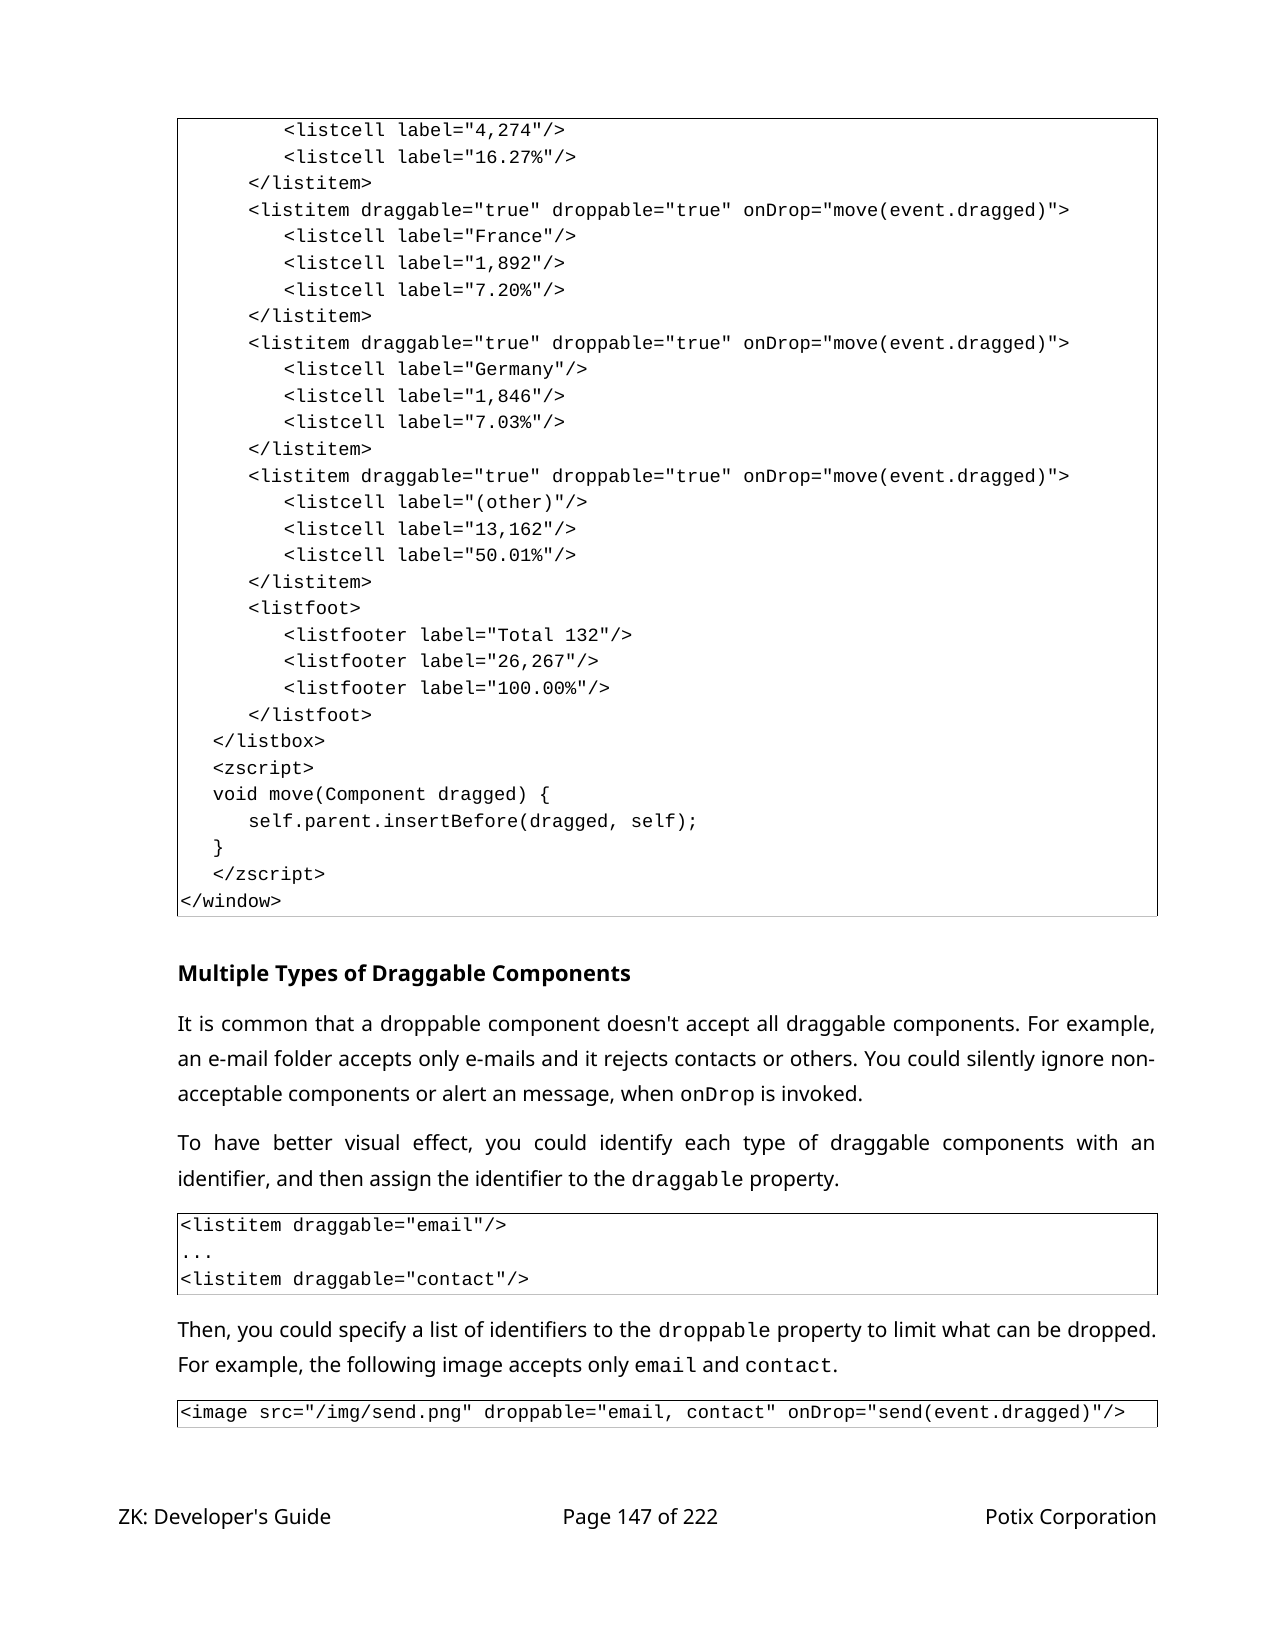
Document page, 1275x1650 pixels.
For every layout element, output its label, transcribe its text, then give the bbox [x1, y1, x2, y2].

text <listitem draggable="contact"/> [178, 1267, 1157, 1294]
text <image src="/img/send.png" droppable="email, contact" onDrop="send(event.dragged)"/> [178, 1401, 1157, 1427]
text <listitem draggable="email"/> [178, 1214, 1157, 1237]
subtitle Multiple Types of Draggable Components [177, 958, 1157, 988]
text To have better visual effect, you could identify each type of draggable components with an identifier, and then assign the identifier to the draggable property. [177, 1128, 1157, 1192]
text It is common that a droppable component doesn't accept all draggable components. For example, an e-mail folder accepts only e-mails and it rejects contacts or others. You could silently ignore non-acceptable components or alert an message, when onDrop is invoked. [177, 1009, 1157, 1108]
text Then, you could specify a list of identifiers to the droppable property to limit what can be dropped. For example, the following image accepts only email and contact. [177, 1315, 1157, 1379]
text <listcell label="4,274"/> <listcell label="16.27%"/> </listitem> <listitem draggable="true" droppable="true" onDrop="move(event.dragged)"> <listcell label="France"/> <listcell label="1,892"/> <listcell label="7.20%"/> </listitem> <listitem draggable="true" droppable="true" onDrop="move(event.dragged)"> <listcell label="Germany"/> <listcell label="1,846"/> <listcell label="7.03%"/> </listitem> <listitem draggable="true" droppable="true" onDrop="move(event.dragged)"> <listcell label="(other)"/> <listcell label="13,162"/> <listcell label="50.01%"/> </listitem> <listfoot> <listfooter label="Total 132"/> <listfooter label="26,267"/> <listfooter label="100.00%"/> </listfoot> </listbox> <zscript> void move(Component dragged) { self.parent.insertBefore(dragged, self); } </zscript> </window> [178, 119, 1157, 916]
text ... [178, 1240, 1157, 1264]
